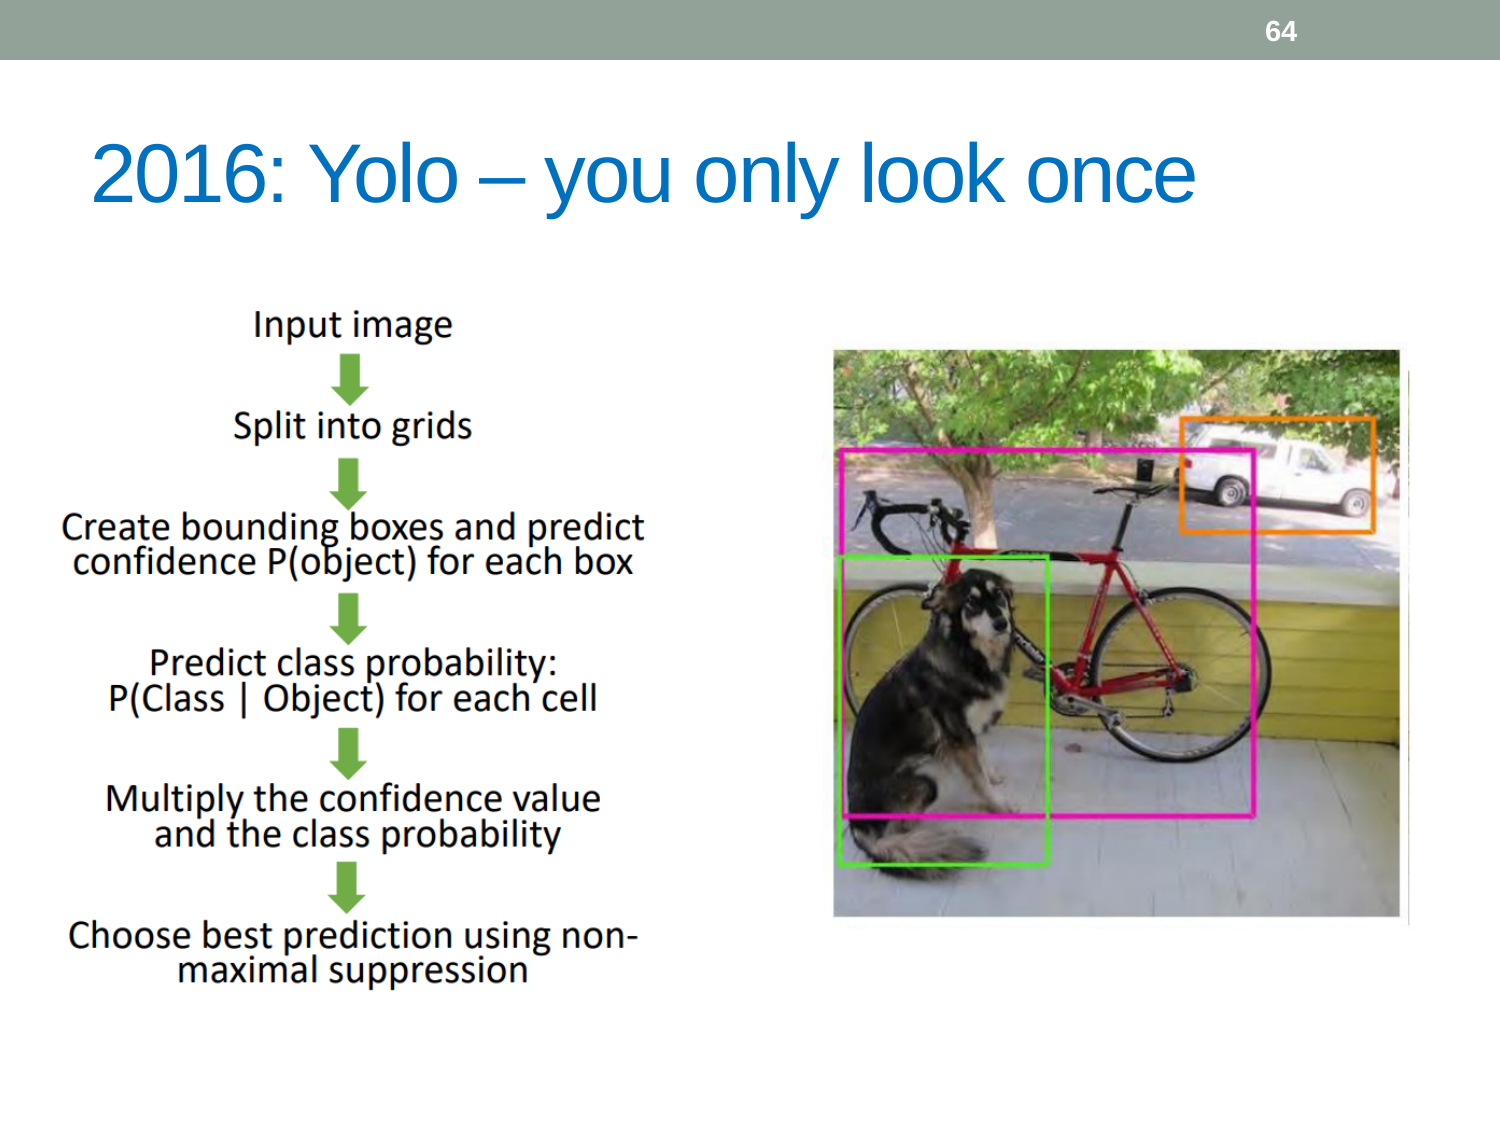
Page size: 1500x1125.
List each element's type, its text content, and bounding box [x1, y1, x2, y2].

title 2016: Yolo – you only look once [75, 87, 1425, 250]
picture [53, 295, 1447, 1005]
slide_number [1250, 3, 1425, 57]
